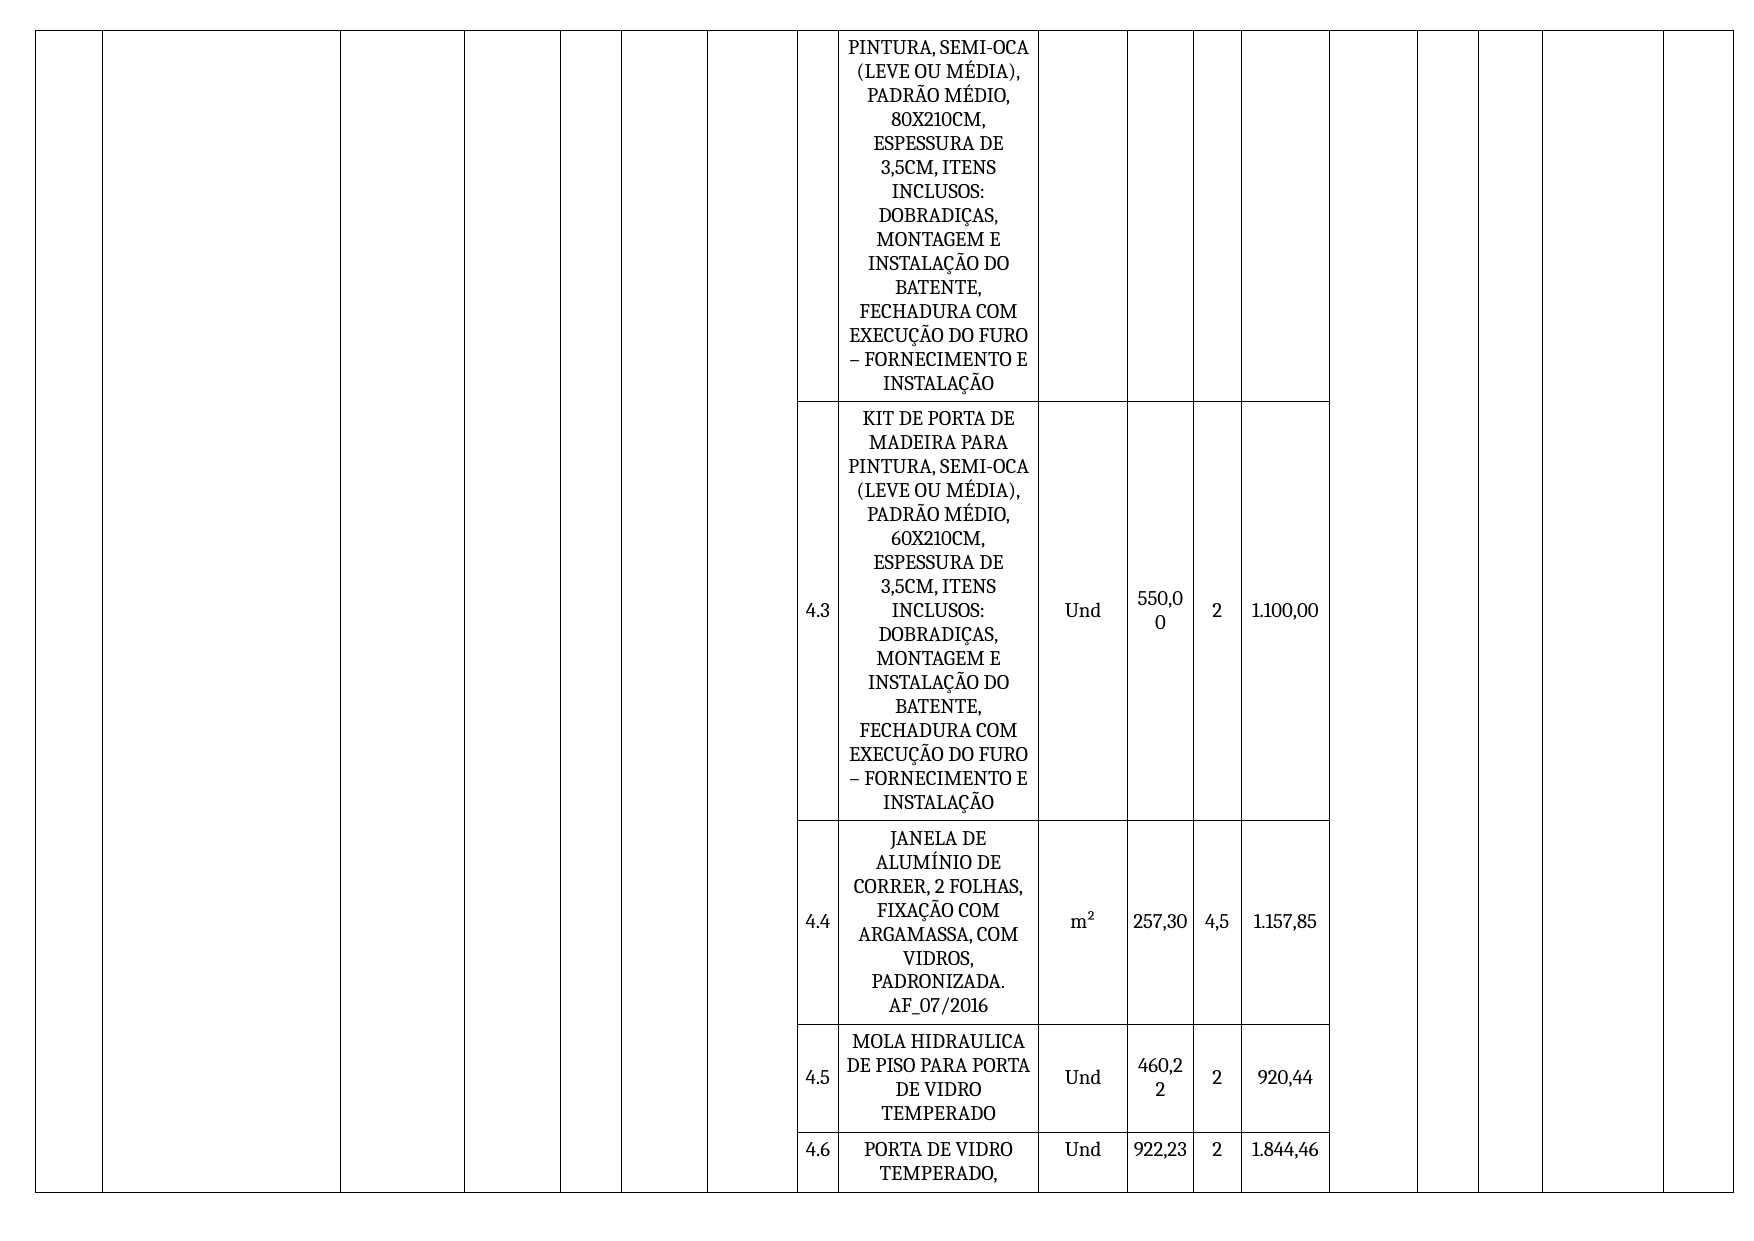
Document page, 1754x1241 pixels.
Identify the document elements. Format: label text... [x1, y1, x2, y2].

table_cell Und [1039, 402, 1127, 820]
table_cell [1664, 31, 1733, 1191]
table_cell [1330, 31, 1417, 1191]
table_cell 257,30 [1128, 821, 1193, 1024]
table_cell 2 [1194, 402, 1241, 820]
table_cell [36, 31, 102, 1191]
table_cell [1128, 31, 1193, 401]
table_cell Und [1039, 1133, 1127, 1191]
table_cell 4,5 [1194, 821, 1241, 1024]
table_cell PINTURA, SEMI-OCA (LEVE OU MÉDIA), PADRÃO MÉDIO, 80X210CM, ESPESSURA DE 3,5CM, ITENS INCLUSOS: DOBRADIÇAS, MONTAGEM E INSTALAÇÃO DO BATENTE, FECHADURA COM EXECUÇÃO DO FURO – FORNECIMENTO E INSTALAÇÃO [839, 31, 1038, 401]
table_cell [1039, 31, 1127, 401]
table_cell 1.844,46 [1242, 1133, 1329, 1191]
table_cell 2 [1194, 1133, 1241, 1191]
table_cell 1.157,85 [1242, 821, 1329, 1024]
table_cell 4.5 [798, 1025, 838, 1132]
table_cell MOLA HIDRAULICA DE PISO PARA PORTA DE VIDRO TEMPERADO [839, 1025, 1038, 1132]
table_cell [1194, 31, 1241, 401]
table_cell [341, 31, 464, 1191]
table_cell 1.100,00 [1242, 402, 1329, 820]
table_cell 2 [1194, 1025, 1241, 1132]
table_cell [561, 31, 621, 1191]
table_cell [622, 31, 707, 1191]
table_cell 4.6 [798, 1133, 838, 1191]
table_cell [1479, 31, 1542, 1191]
table_cell KIT DE PORTA DE MADEIRA PARA PINTURA, SEMI-OCA (LEVE OU MÉDIA), PADRÃO MÉDIO, 60X210CM, ESPESSURA DE 3,5CM, ITENS INCLUSOS: DOBRADIÇAS, MONTAGEM E INSTALAÇÃO DO BATENTE, FECHADURA COM EXECUÇÃO DO FURO – FORNECIMENTO E INSTALAÇÃO [839, 402, 1038, 820]
table_cell [1418, 31, 1478, 1191]
table_cell JANELA DE ALUMÍNIO DE CORRER, 2 FOLHAS, FIXAÇÃO COM ARGAMASSA, COM VIDROS, PADRONIZADA. AF_07/2016 [839, 821, 1038, 1024]
table_cell [465, 31, 560, 1191]
table_cell [798, 31, 838, 401]
table_cell 550,00 [1128, 402, 1193, 820]
table_cell Und [1039, 1025, 1127, 1132]
table_cell 4.3 [798, 402, 838, 820]
table_cell [708, 31, 797, 1191]
table_cell 922,23 [1128, 1133, 1193, 1191]
table_cell [1242, 31, 1329, 401]
table_cell [103, 31, 340, 1191]
table_cell PORTA DE VIDRO TEMPERADO, [839, 1133, 1038, 1191]
table_cell 4.4 [798, 821, 838, 1024]
table_cell m² [1039, 821, 1127, 1024]
table_cell [1543, 31, 1663, 1191]
table_cell 460,22 [1128, 1025, 1193, 1132]
table_cell 920,44 [1242, 1025, 1329, 1132]
